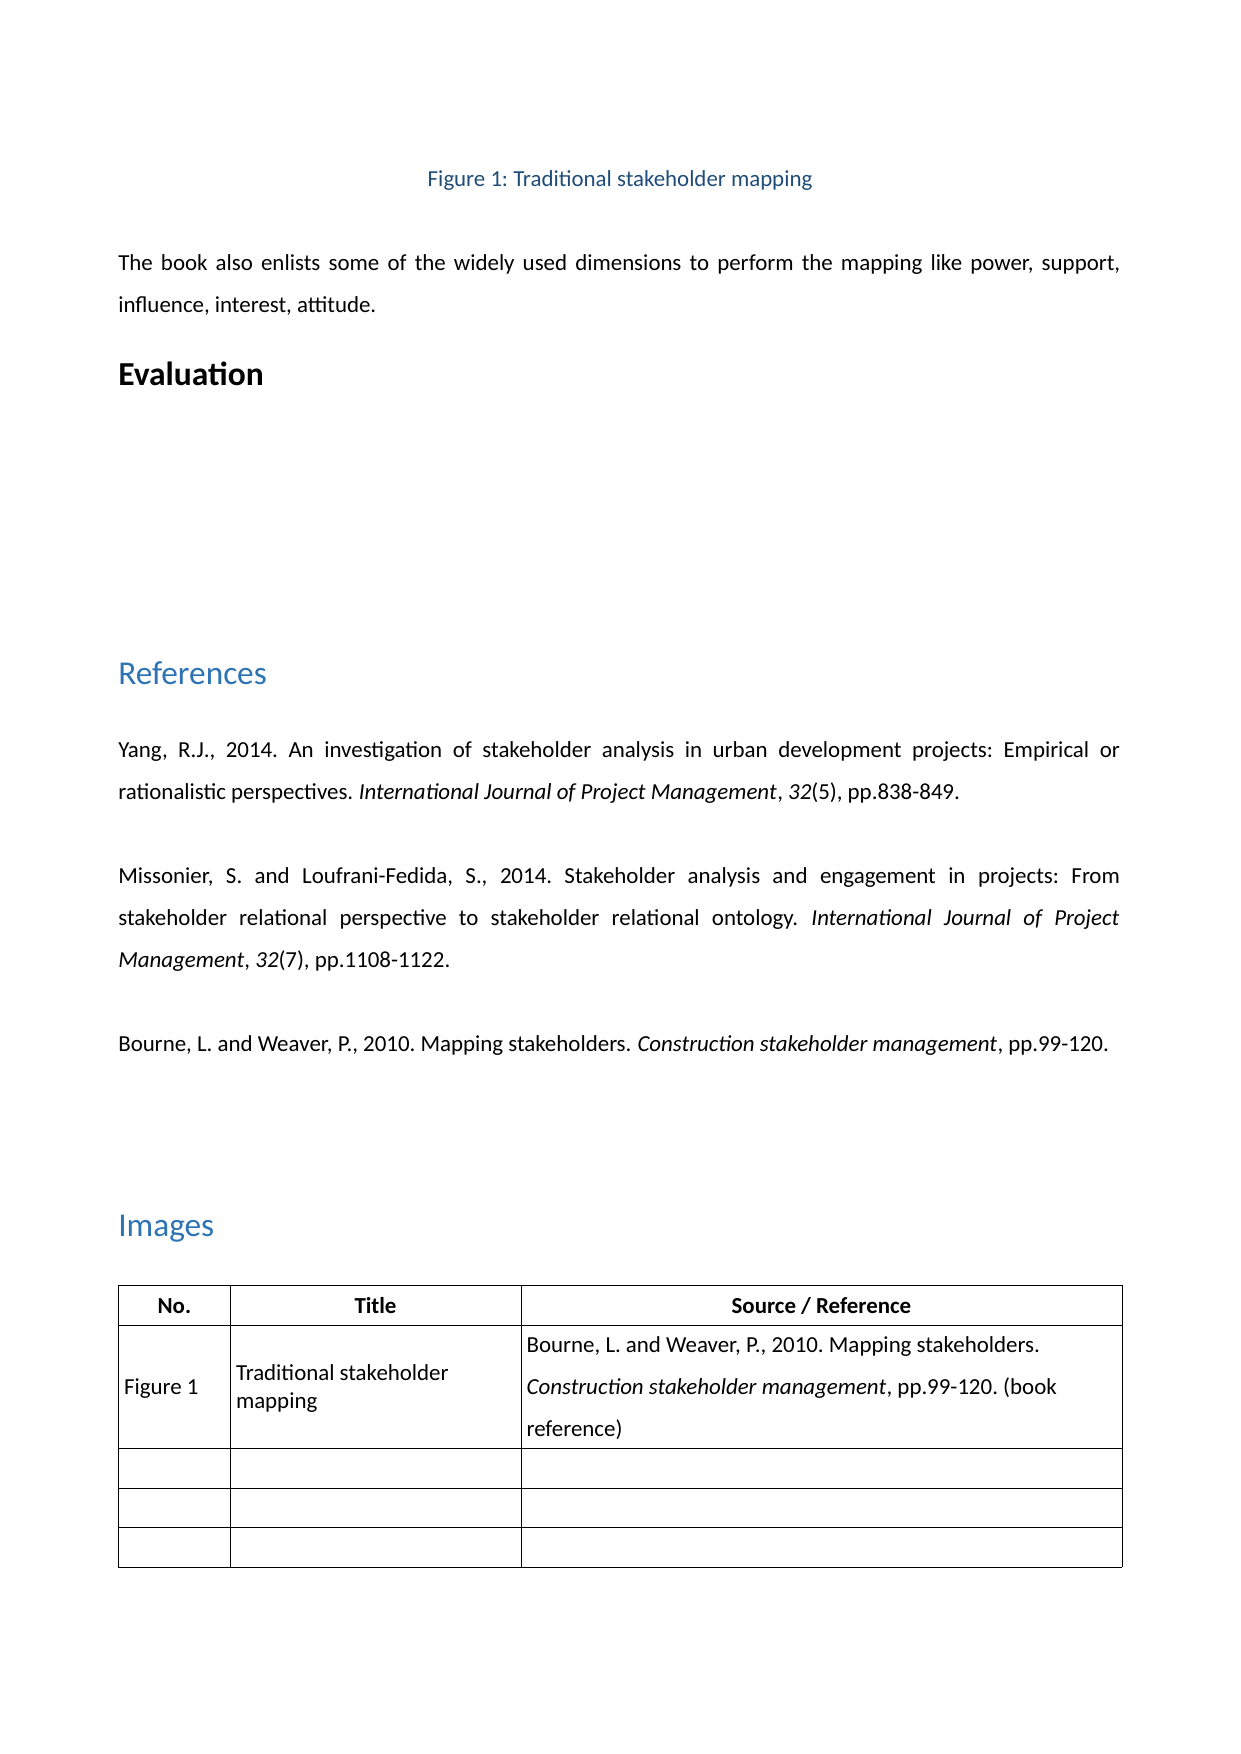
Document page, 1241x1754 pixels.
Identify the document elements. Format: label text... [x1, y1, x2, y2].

table_cell Traditional stakeholder mapping [231, 1326, 521, 1448]
table_cell [119, 1528, 230, 1567]
table_cell [231, 1528, 521, 1567]
table_cell [522, 1449, 1122, 1488]
table_cell [119, 1449, 230, 1488]
text Missonier, S. and Loufrani-Fedida, S., 2014. Stakeholder analysis and engagement in projects: From stakeholder relational perspective to stakeholder relational ontology. International Journal of Project Management, 32(7), pp.1108-1122. [118, 861, 1122, 973]
table_cell [231, 1449, 521, 1488]
table_cell [522, 1489, 1122, 1527]
table_cell Bourne, L. and Weaver, P., 2010. Mapping stakeholders. Construction stakeholder management, pp.99-120. (book reference) [522, 1326, 1122, 1448]
subtitle Evaluation [118, 353, 1122, 394]
table_header No. [119, 1286, 230, 1324]
subtitle References [118, 652, 1122, 693]
table_header Source / Reference [522, 1286, 1122, 1324]
text Bourne, L. and Weaver, P., 2010. Mapping stakeholders. Construction stakeholder management, pp.99-120. [118, 1029, 1122, 1057]
text The book also enlists some of the widely used dimensions to perform the mapping like power, support, influence, interest, attitude. [118, 248, 1122, 318]
subtitle Figure 1: Traditional stakeholder mapping [118, 164, 1122, 192]
text Yang, R.J., 2014. An investigation of stakeholder analysis in urban development projects: Empirical or rationalistic perspectives. International Journal of Project Management, 32(5), pp.838-849. [118, 735, 1122, 805]
table_cell Figure 1 [119, 1326, 230, 1448]
subtitle Images [118, 1203, 1122, 1244]
table_cell [522, 1528, 1122, 1567]
table_header Title [231, 1286, 521, 1324]
table_cell [231, 1489, 521, 1527]
table_cell [119, 1489, 230, 1527]
